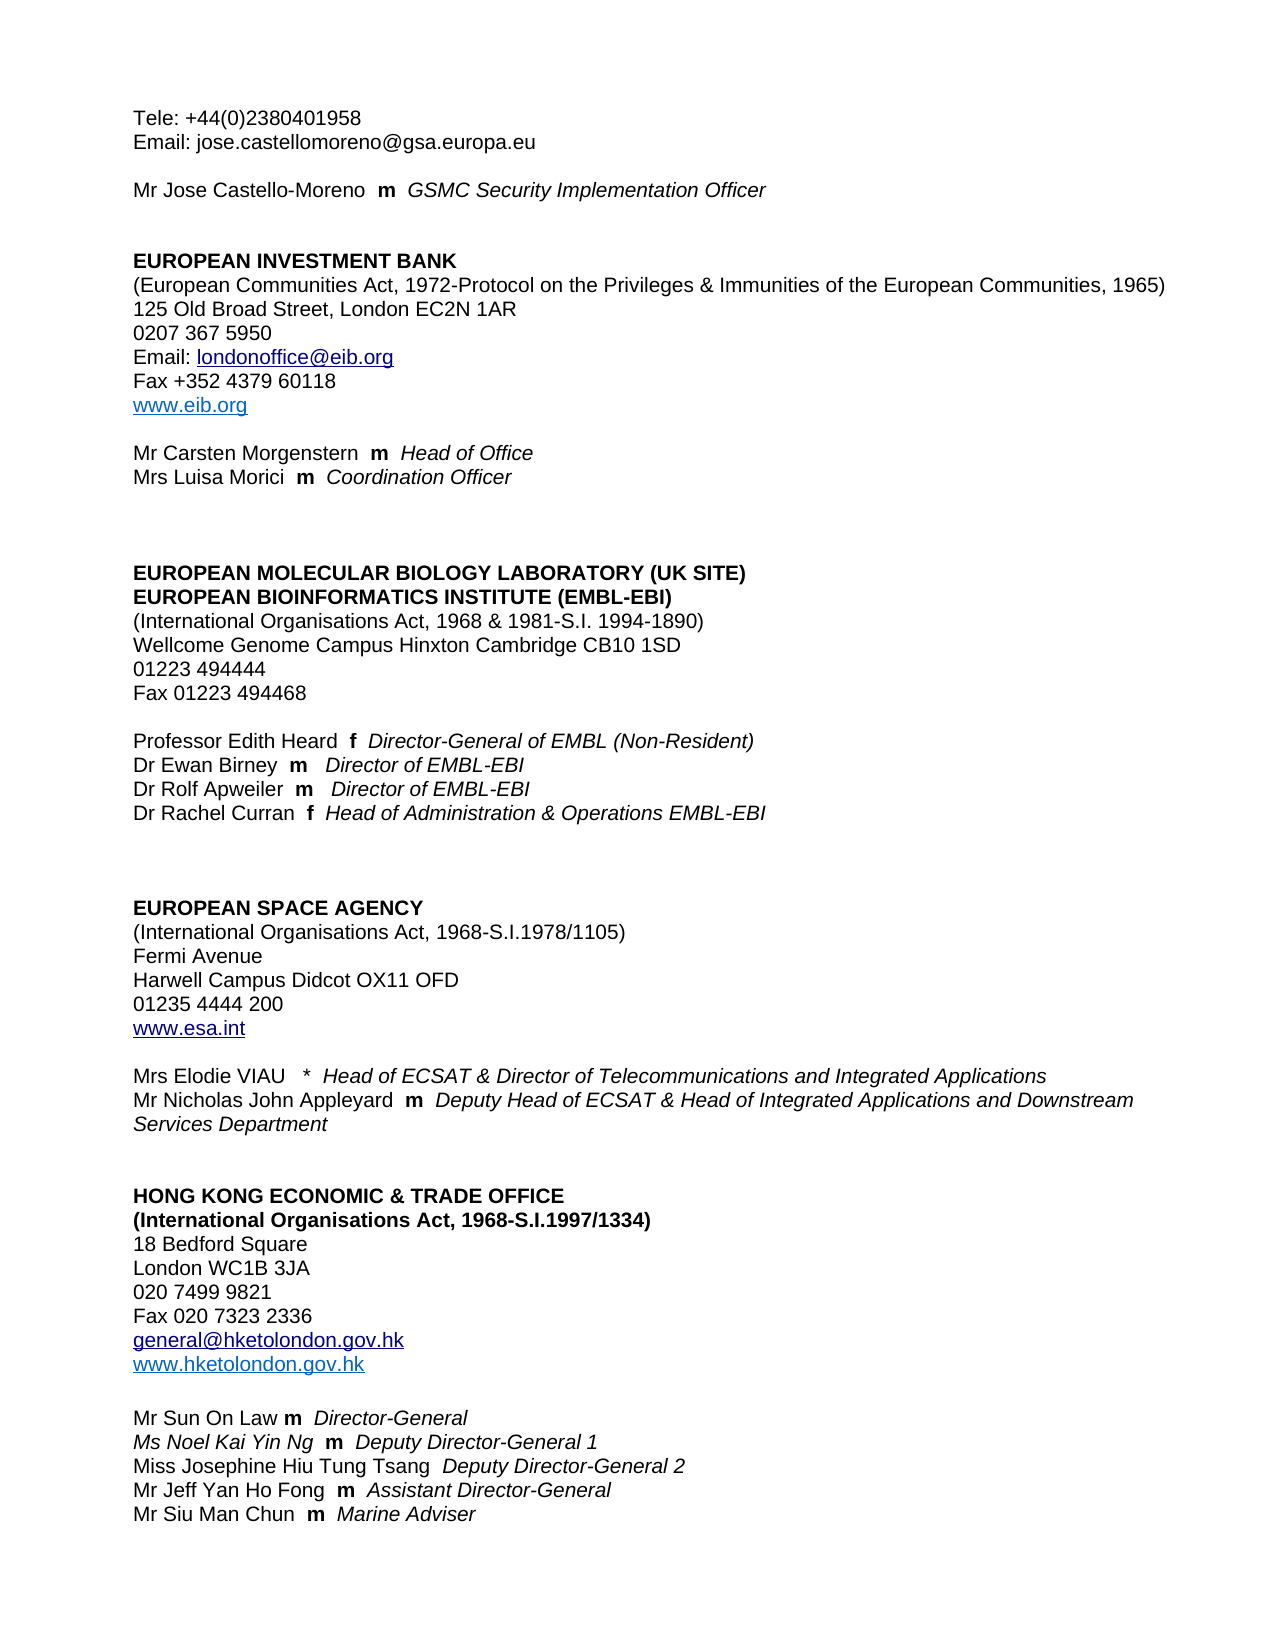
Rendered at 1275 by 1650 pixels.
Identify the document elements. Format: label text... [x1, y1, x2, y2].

text Dr Ewan Birney m Director of EMBL-EBI [133, 752, 1181, 776]
text Email: londonoffice@eib.org [133, 345, 1181, 369]
text Fax 01223 494468 [133, 681, 1181, 704]
text Tele: +44(0)2380401958 [133, 106, 1181, 129]
text Mr Nicholas John Appleyard m Deputy Head of ECSAT & Head of Integrated Applications and Downstream Services Department [133, 1088, 1181, 1136]
text (International Organisations Act, 1968 & 1981-S.I. 1994-1890) [133, 609, 1181, 633]
text Mr Sun On Law m Director-General Ms Noel Kai Yin Ng m Deputy Director-General 1 Miss Josephine Hiu Tung Tsang Deputy Director-General 2 Mr Jeff Yan Ho Fong m Assistant Director-General Mr Siu Man Chun m Marine Adviser [133, 1406, 1181, 1526]
text Mr Carsten Morgenstern m Head of Office [133, 441, 1181, 465]
text Mr Jose Castello-Moreno m GSMC Security Implementation Officer [133, 177, 1181, 201]
text Fax +352 4379 60118 [133, 369, 1181, 393]
text 0207 367 5950 [133, 321, 1181, 345]
text 125 Old Broad Street, London EC2N 1AR [133, 297, 1181, 321]
subtitle (International Organisations Act, 1968-S.I.1997/1334) [133, 1208, 1181, 1232]
text Fax 020 7323 2336 [133, 1303, 1181, 1327]
text EUROPEAN INVESTMENT BANK [133, 249, 1181, 273]
text EUROPEAN MOLECULAR BIOLOGY LABORATORY (UK SITE) [133, 561, 1181, 585]
text www.esa.int [133, 1016, 1181, 1040]
text Professor Edith Heard f Director-General of EMBL (Non-Resident) [133, 728, 1181, 752]
text 18 Bedford Square [133, 1232, 1181, 1256]
text 01223 494444 [133, 657, 1181, 681]
text general@hketolondon.gov.hk [133, 1327, 1181, 1351]
text (European Communities Act, 1972-Protocol on the Privileges & Immunities of the European Communities, 1965) [133, 273, 1181, 297]
text Wellcome Genome Campus Hinxton Cambridge CB10 1SD [133, 633, 1181, 657]
text Mrs Elodie VIAU * Head of ECSAT & Director of Telecommunications and Integrated Applications [133, 1064, 1181, 1088]
text Mrs Luisa Morici m Coordination Officer [133, 465, 1181, 489]
text EUROPEAN BIOINFORMATICS INSTITUTE (EMBL-EBI) [133, 585, 1181, 609]
subtitle HONG KONG ECONOMIC & TRADE OFFICE [133, 1184, 1181, 1208]
text London WC1B 3JA [133, 1256, 1181, 1279]
text (International Organisations Act, 1968-S.I.1978/1105) [133, 920, 1181, 944]
text 020 7499 9821 [133, 1279, 1181, 1303]
text Dr Rachel Curran f Head of Administration & Operations EMBL-EBI [133, 800, 1181, 824]
text Fermi Avenue [133, 944, 1181, 968]
text Harwell Campus Didcot OX11 OFD [133, 968, 1181, 992]
text Email: jose.castellomoreno@gsa.europa.eu [133, 129, 1181, 153]
text Dr Rolf Apweiler m Director of EMBL-EBI [133, 776, 1181, 800]
text www.hketolondon.gov.hk [133, 1351, 1181, 1375]
text 01235 4444 200 [133, 992, 1181, 1016]
text EUROPEAN SPACE AGENCY [133, 896, 1181, 920]
text www.eib.org [133, 393, 1181, 417]
